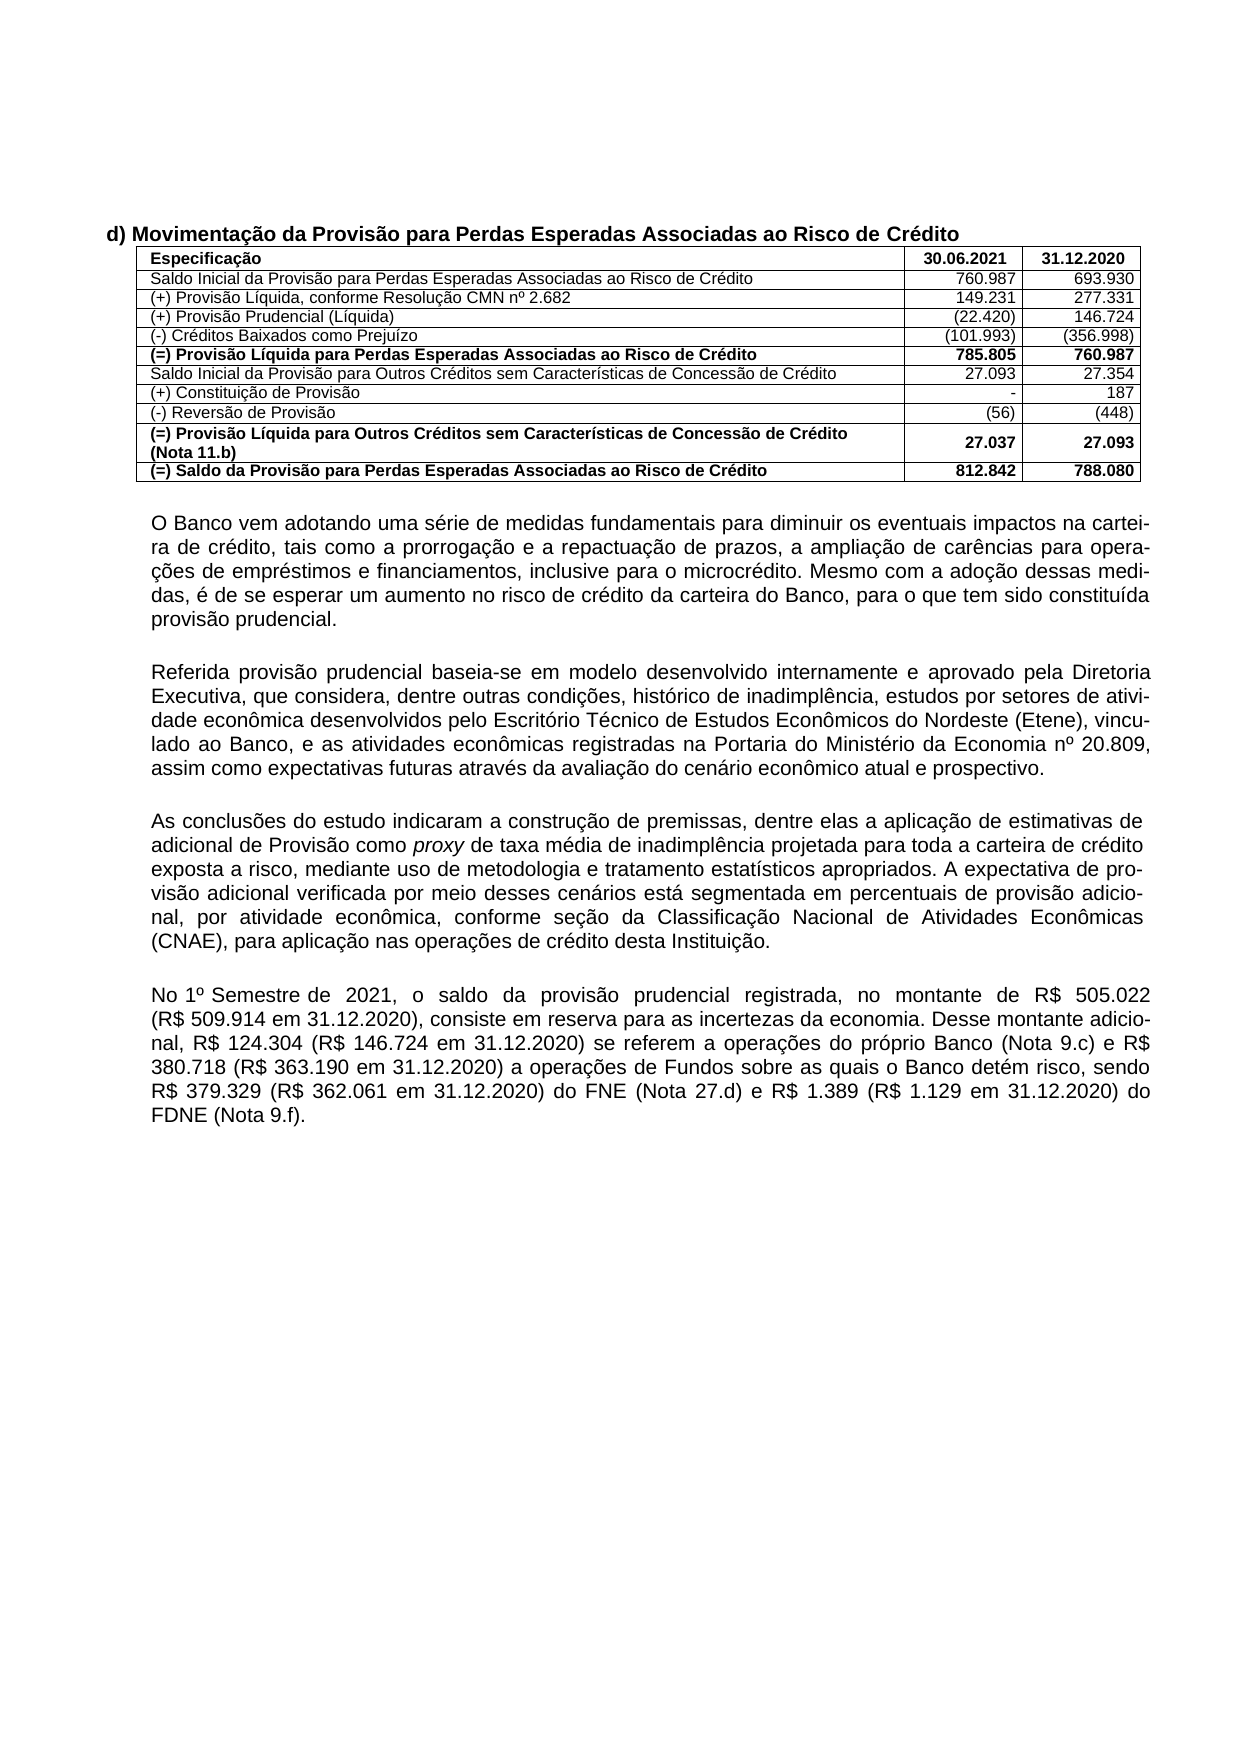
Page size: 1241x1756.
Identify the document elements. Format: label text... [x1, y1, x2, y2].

table_cell 277.331 [1023, 290, 1140, 308]
text As conclusões do estudo indicaram a construção de premissas, dentre elas a aplicação de estimativas de adicional de Provisão como proxy de taxa média de inadimplência projetada para toda a carteira de crédito exposta a risco, mediante uso de metodologia e tratamento estatísticos apropriados. A expectativa de pro- visão adicional verificada por meio desses cenários está segmentada em percentuais de provisão adicio- nal, por atividade econômica, conforme seção da Classificação Nacional de Atividades Econômicas (CNAE), para aplicação nas operações de crédito desta Instituição. [151, 809, 1145, 953]
table_cell 27.037 [905, 424, 1022, 462]
table_cell 27.354 [1023, 366, 1140, 384]
table_cell (=) Provisão Líquida para Perdas Esperadas Associadas ao Risco de Crédito [137, 347, 904, 365]
table_header 30.06.2021 [905, 247, 1022, 269]
text Referida provisão prudencial baseia-se em modelo desenvolvido internamente e aprovado pela Diretoria Executiva, que considera, dentre outras condições, histórico de inadimplência, estudos por setores de ativi- dade econômica desenvolvidos pelo Escritório Técnico de Estudos Econômicos do Nordeste (Etene), vincu- lado ao Banco, e as atividades econômicas registradas na Portaria do Ministério da Economia nº 20.809, assim como expectativas futuras através da avaliação do cenário econômico atual e prospectivo. [151, 660, 1152, 780]
table_cell 760.987 [1023, 347, 1140, 365]
table_cell (-) Reversão de Provisão [137, 404, 904, 422]
table_cell Saldo Inicial da Provisão para Outros Créditos sem Características de Concessão de Crédito [137, 366, 904, 384]
table_cell (+) Provisão Líquida, conforme Resolução CMN nº 2.682 [137, 290, 904, 308]
table_cell 760.987 [905, 271, 1022, 289]
table_cell (56) [905, 404, 1022, 422]
table_header 31.12.2020 [1023, 247, 1140, 269]
table_cell 187 [1023, 385, 1140, 403]
table_cell 149.231 [905, 290, 1022, 308]
text No 1º Semestre de 2021, o saldo da provisão prudencial registrada, no montante de R$ 505.022 (R$ 509.914 em 31.12.2020), consiste em reserva para as incertezas da economia. Desse montante adicio- nal, R$ 124.304 (R$ 146.724 em 31.12.2020) se referem a operações do próprio Banco (Nota 9.c) e R$ 380.718 (R$ 363.190 em 31.12.2020) a operações de Fundos sobre as quais o Banco detém risco, sendo R$ 379.329 (R$ 362.061 em 31.12.2020) do FNE (Nota 27.d) e R$ 1.389 (R$ 1.129 em 31.12.2020) do FDNE (Nota 9.f). [151, 983, 1152, 1127]
table_cell 693.930 [1023, 271, 1140, 289]
table_cell (=) Provisão Líquida para Outros Créditos sem Características de Concessão de Crédito (Nota 11.b) [137, 424, 904, 462]
table_cell 27.093 [905, 366, 1022, 384]
table_cell 812.842 [905, 463, 1022, 481]
table_header Especificação [137, 247, 904, 269]
table_cell - [905, 385, 1022, 403]
table_cell (=) Saldo da Provisão para Perdas Esperadas Associadas ao Risco de Crédito [137, 463, 904, 481]
table_cell (-) Créditos Baixados como Prejuízo [137, 328, 904, 346]
table_cell (22.420) [905, 309, 1022, 327]
table_cell 146.724 [1023, 309, 1140, 327]
table_cell (448) [1023, 404, 1140, 422]
table_cell (101.993) [905, 328, 1022, 346]
table_cell 788.080 [1023, 463, 1140, 481]
text O Banco vem adotando uma série de medidas fundamentais para diminuir os eventuais impactos na cartei- ra de crédito, tais como a prorrogação e a repactuação de prazos, a ampliação de carências para opera- ções de empréstimos e financiamentos, inclusive para o microcrédito. Mesmo com a adoção dessas medi- das, é de se esperar um aumento no risco de crédito da carteira do Banco, para o que tem sido constituída provisão prudencial. [151, 511, 1152, 631]
table_cell (+) Constituição de Provisão [137, 385, 904, 403]
table_cell (+) Provisão Prudencial (Líquida) [137, 309, 904, 327]
table_cell 27.093 [1023, 424, 1140, 462]
table_cell (356.998) [1023, 328, 1140, 346]
list Movimentação da Provisão para Perdas Esperadas Associadas ao Risco de Crédito [106, 222, 1184, 246]
table_cell Saldo Inicial da Provisão para Perdas Esperadas Associadas ao Risco de Crédito [137, 271, 904, 289]
table_cell 785.805 [905, 347, 1022, 365]
